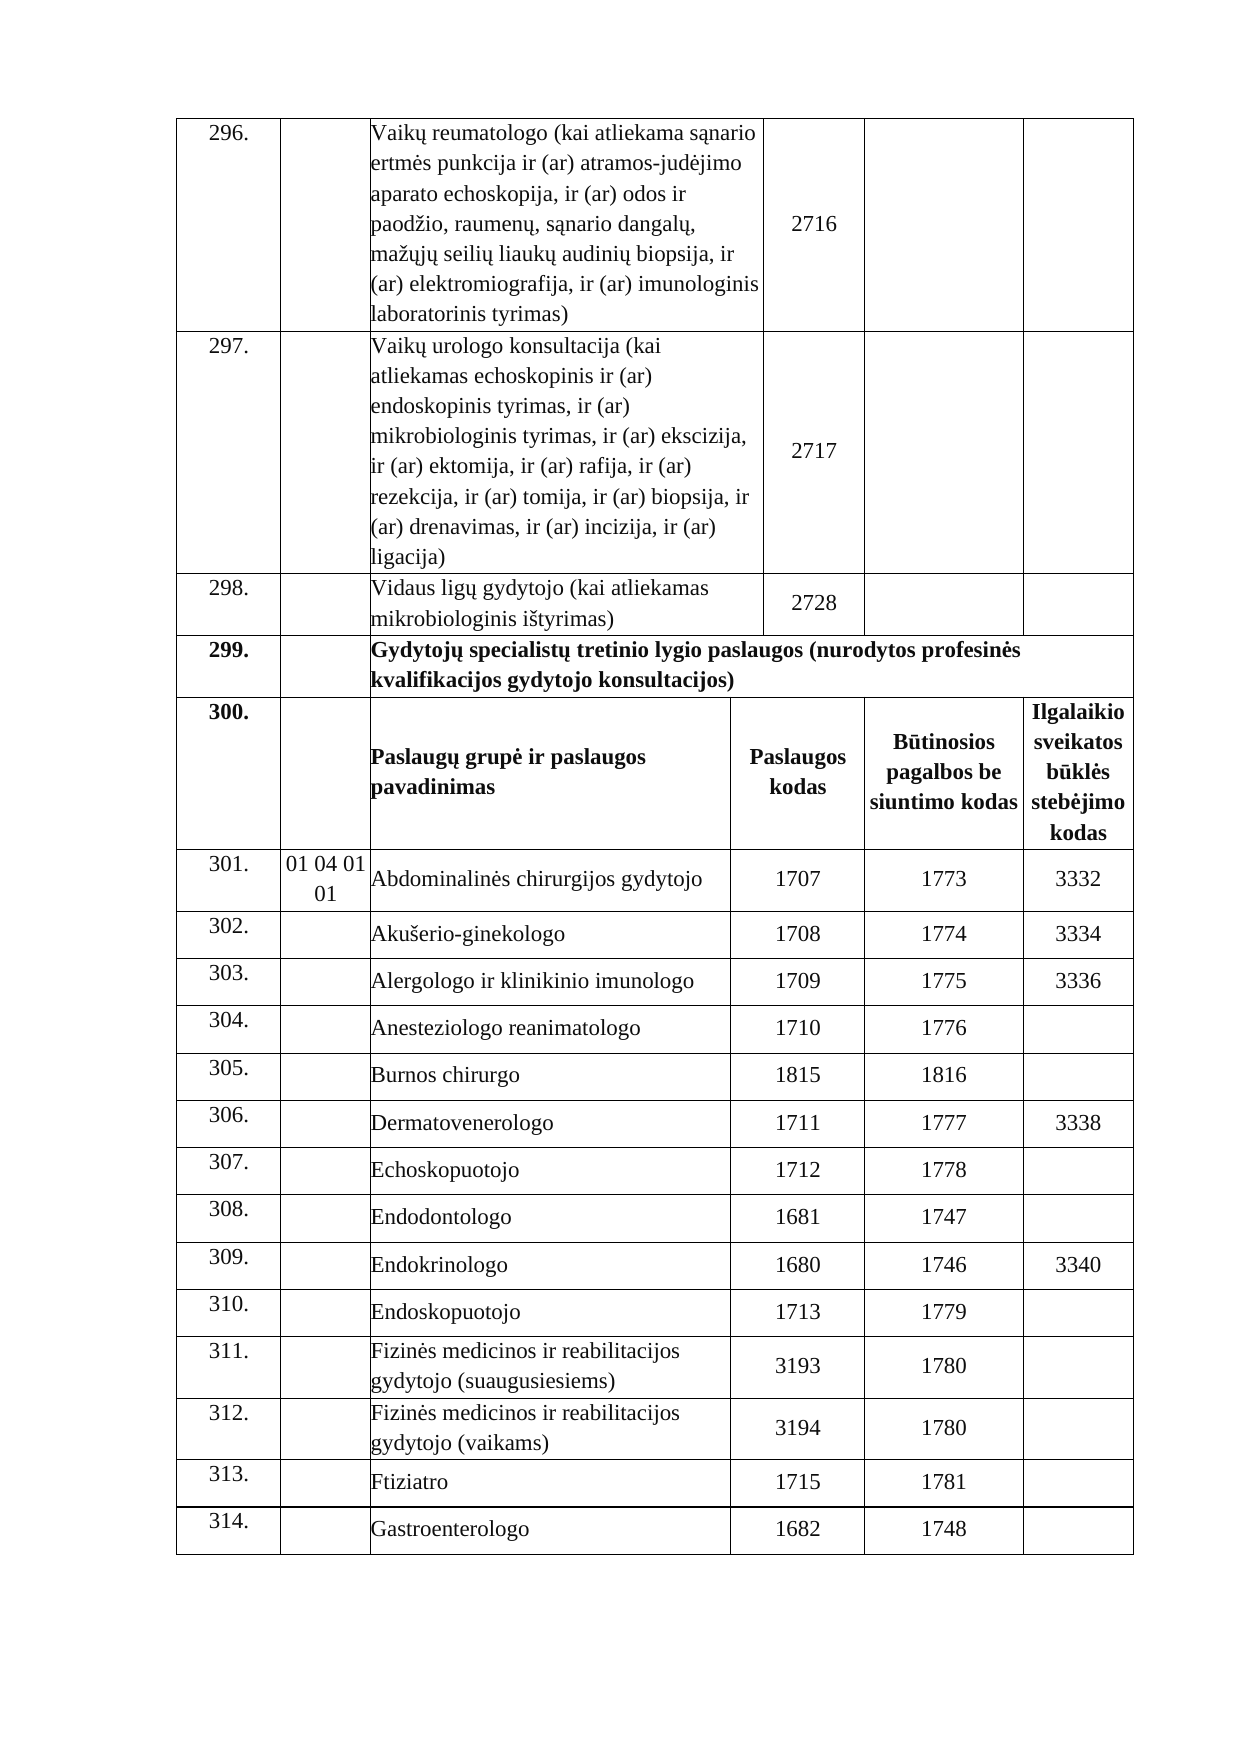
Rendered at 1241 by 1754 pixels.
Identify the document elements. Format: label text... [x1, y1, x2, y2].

table_cell [1134, 1336, 1152, 1398]
table_cell 1774 [865, 912, 1023, 958]
table_cell [1157, 1053, 1161, 1100]
table_cell 309. [177, 1243, 280, 1289]
table_cell [1161, 958, 1178, 1005]
table_cell 310. [177, 1290, 280, 1336]
table_cell [1134, 1398, 1152, 1459]
table_cell [1179, 1289, 1240, 1336]
table_cell [1152, 1398, 1157, 1459]
table_cell [1161, 911, 1178, 958]
table_cell [1179, 1336, 1240, 1398]
table_cell [1161, 697, 1178, 849]
table_cell Ftiziatro [371, 1460, 730, 1506]
table_cell Vidaus ligų gydytojo (kai atliekamas mikrobiologinis ištyrimas) [371, 574, 763, 635]
table_cell [1152, 1100, 1157, 1147]
table_cell [1024, 1054, 1133, 1100]
table_cell [1161, 1336, 1178, 1398]
table_cell 1748 [865, 1508, 1023, 1554]
table_cell [1161, 1289, 1178, 1336]
table_cell [1161, 118, 1178, 331]
table_cell [1024, 1460, 1133, 1506]
table_cell [1024, 332, 1133, 573]
table_cell Paslaugos kodas [731, 698, 864, 849]
table_cell [1134, 1005, 1152, 1052]
table_cell [281, 1101, 370, 1147]
table_cell [1152, 1147, 1157, 1194]
table_cell 1776 [865, 1006, 1023, 1052]
table_cell [281, 1148, 370, 1194]
table_cell [281, 1460, 370, 1506]
table_cell [1161, 573, 1178, 635]
table_cell 298. [177, 574, 280, 635]
table_cell 3194 [731, 1399, 864, 1459]
table_cell Burnos chirurgo [371, 1054, 730, 1100]
table_cell [1134, 1147, 1152, 1194]
table_cell 302. [177, 912, 280, 958]
table_cell [281, 332, 370, 573]
table_cell 1712 [731, 1148, 864, 1194]
table_cell Endokrinologo [371, 1243, 730, 1289]
table_cell [1134, 1506, 1152, 1554]
table_cell [281, 574, 370, 635]
table_cell 2716 [764, 119, 864, 331]
table_cell [1179, 118, 1240, 331]
table_cell [1179, 911, 1240, 958]
table_cell 297. [177, 332, 280, 573]
table_cell [1157, 958, 1161, 1005]
table_cell [1179, 573, 1240, 635]
table_cell [1157, 1289, 1161, 1336]
table_cell [1134, 958, 1152, 1005]
table_cell [1024, 1399, 1133, 1459]
table_cell 306. [177, 1101, 280, 1147]
table_cell 1779 [865, 1290, 1023, 1336]
table_cell [1161, 1147, 1178, 1194]
table_cell [1152, 1194, 1157, 1242]
table_cell [1179, 1506, 1240, 1554]
table_cell [1152, 849, 1157, 911]
table_cell [1179, 1194, 1240, 1242]
table_cell [281, 912, 370, 958]
table_cell [1152, 1459, 1157, 1506]
table_cell [1179, 697, 1240, 849]
table_cell [1152, 1005, 1157, 1052]
table_cell Alergologo ir klinikinio imunologo [371, 959, 730, 1005]
table_cell [1161, 1053, 1178, 1100]
table_cell 301. [177, 850, 280, 911]
table_cell 296. [177, 119, 280, 331]
table_cell [1161, 1242, 1178, 1289]
table_cell [1161, 1005, 1178, 1052]
table_cell [1024, 1006, 1133, 1052]
table_cell 1709 [731, 959, 864, 1005]
table_cell Ilgalaikio sveikatos būklės stebėjimo kodas [1024, 698, 1133, 849]
table_cell 308. [177, 1195, 280, 1242]
table_cell Paslaugų grupė ir paslaugos pavadinimas [371, 698, 730, 849]
table_cell [1152, 1289, 1157, 1336]
table_cell [1134, 331, 1152, 573]
table_cell [1152, 1506, 1157, 1554]
table_cell [1024, 1148, 1133, 1194]
table_cell 1746 [865, 1243, 1023, 1289]
table_cell 300. [177, 698, 280, 849]
table_cell 1707 [731, 850, 864, 911]
table_cell [1179, 331, 1240, 573]
table_cell [1157, 1398, 1161, 1459]
table_cell 1773 [865, 850, 1023, 911]
table_cell [1152, 1336, 1157, 1398]
table_cell [1161, 1398, 1178, 1459]
table_cell [865, 574, 1023, 635]
table_cell [281, 636, 370, 697]
table_cell 1777 [865, 1101, 1023, 1147]
table_cell [1179, 1053, 1240, 1100]
table_cell [1161, 1194, 1178, 1242]
table_cell 01 04 01 01 [281, 850, 370, 911]
table_cell [1024, 1508, 1133, 1554]
table_cell [1134, 1242, 1152, 1289]
table_cell [1157, 1005, 1161, 1052]
table_cell 3338 [1024, 1101, 1133, 1147]
table_cell [1152, 697, 1157, 849]
table_cell [1179, 1005, 1240, 1052]
table_cell 307. [177, 1148, 280, 1194]
table_cell [1134, 697, 1152, 849]
table_cell [1161, 1506, 1178, 1554]
table_cell Fizinės medicinos ir reabilitacijos gydytojo (suaugusiesiems) [371, 1337, 730, 1398]
table_cell 1778 [865, 1148, 1023, 1194]
table_cell [1024, 1337, 1133, 1398]
table_cell [1179, 1459, 1240, 1506]
table_cell 313. [177, 1460, 280, 1506]
table_cell 314. [177, 1508, 280, 1554]
table_cell 305. [177, 1054, 280, 1100]
table_cell [865, 119, 1023, 331]
table_cell Fizinės medicinos ir reabilitacijos gydytojo (vaikams) [371, 1399, 730, 1459]
table_cell [1157, 635, 1161, 697]
table_cell [1134, 849, 1152, 911]
table_cell 2728 [764, 574, 864, 635]
table_cell Dermatovenerologo [371, 1101, 730, 1147]
table_cell [1134, 573, 1152, 635]
table_cell [1179, 635, 1240, 697]
table_cell [1134, 1459, 1152, 1506]
table_cell 1713 [731, 1290, 864, 1336]
table_cell [281, 1399, 370, 1459]
table_cell Gastroenterologo [371, 1508, 730, 1554]
table_cell 311. [177, 1337, 280, 1398]
table_cell 1780 [865, 1399, 1023, 1459]
table_cell [1157, 1506, 1161, 1554]
table_cell Endodontologo [371, 1195, 730, 1242]
table_cell [1024, 119, 1133, 331]
table_cell [1179, 958, 1240, 1005]
table_cell [281, 1337, 370, 1398]
table_cell [1134, 1100, 1152, 1147]
table_cell [1152, 911, 1157, 958]
table_cell [1024, 1195, 1133, 1242]
table_cell [1157, 911, 1161, 958]
table_cell 3334 [1024, 912, 1133, 958]
table_cell [1161, 635, 1178, 697]
table_cell Vaikų reumatologo (kai atliekama sąnario ertmės punkcija ir (ar) atramos-judėjimo aparato echoskopija, ir (ar) odos ir paodžio, raumenų, sąnario dangalų, mažųjų seilių liaukų audinių biopsija, ir (ar) elektromiografija, ir (ar) imunologinis laboratorinis tyrimas) [371, 119, 763, 331]
table_cell [281, 1195, 370, 1242]
table_cell 3336 [1024, 959, 1133, 1005]
table_cell [1152, 958, 1157, 1005]
table_cell [281, 1243, 370, 1289]
table_cell 1816 [865, 1054, 1023, 1100]
table_cell [1179, 1242, 1240, 1289]
table_cell 1715 [731, 1460, 864, 1506]
table_cell 312. [177, 1399, 280, 1459]
table_cell [281, 1054, 370, 1100]
table_cell 1680 [731, 1243, 864, 1289]
table_cell Gydytojų specialistų tretinio lygio paslaugos (nurodytos profesinės kvalifikacijos gydytojo konsultacijos) [371, 636, 1133, 697]
table_cell 1708 [731, 912, 864, 958]
table_cell 1710 [731, 1006, 864, 1052]
table_cell Anesteziologo reanimatologo [371, 1006, 730, 1052]
table_cell [1157, 1459, 1161, 1506]
table_cell [1134, 1194, 1152, 1242]
table_cell [1134, 1053, 1152, 1100]
table_cell 1780 [865, 1337, 1023, 1398]
table_cell [1161, 849, 1178, 911]
table_cell 3340 [1024, 1243, 1133, 1289]
table_cell 303. [177, 959, 280, 1005]
table_cell [1024, 574, 1133, 635]
table_cell 299. [177, 636, 280, 697]
table_cell [1157, 1147, 1161, 1194]
table_cell [1157, 1100, 1161, 1147]
table_cell Endoskopuotojo [371, 1290, 730, 1336]
table_cell 1815 [731, 1054, 864, 1100]
table_cell [1134, 118, 1152, 331]
table_cell Būtinosios pagalbos be siuntimo kodas [865, 698, 1023, 849]
table_cell 2717 [764, 332, 864, 573]
table_cell [1161, 1100, 1178, 1147]
table_cell [1152, 1053, 1157, 1100]
table_cell 1711 [731, 1101, 864, 1147]
table_cell [281, 698, 370, 849]
table_cell [1134, 635, 1152, 697]
table_cell [1152, 331, 1157, 573]
table_cell [1157, 118, 1161, 331]
table_cell [1157, 849, 1161, 911]
table_cell [1157, 1336, 1161, 1398]
table_cell [281, 119, 370, 331]
table_cell [1161, 1459, 1178, 1506]
table_cell [1179, 1147, 1240, 1194]
table_cell [1152, 573, 1157, 635]
table_cell [281, 1508, 370, 1554]
table_cell [1134, 1289, 1152, 1336]
table_cell [281, 959, 370, 1005]
table_cell [1161, 331, 1178, 573]
table_cell [1134, 911, 1152, 958]
table_cell [1157, 697, 1161, 849]
table_cell [281, 1006, 370, 1052]
table_cell Abdominalinės chirurgijos gydytojo [371, 850, 730, 911]
table_cell 1681 [731, 1195, 864, 1242]
table_cell 1682 [731, 1508, 864, 1554]
table_cell 304. [177, 1006, 280, 1052]
table_cell 1775 [865, 959, 1023, 1005]
table_cell [1157, 573, 1161, 635]
table_cell [281, 1290, 370, 1336]
table_cell [1024, 1290, 1133, 1336]
table_cell [1152, 635, 1157, 697]
table_cell Vaikų urologo konsultacija (kai atliekamas echoskopinis ir (ar) endoskopinis tyrimas, ir (ar) mikrobiologinis tyrimas, ir (ar) ekscizija, ir (ar) ektomija, ir (ar) rafija, ir (ar) rezekcija, ir (ar) tomija, ir (ar) biopsija, ir (ar) drenavimas, ir (ar) incizija, ir (ar) ligacija) [371, 332, 763, 573]
table_cell 3193 [731, 1337, 864, 1398]
table_cell 3332 [1024, 850, 1133, 911]
table_cell [1152, 118, 1157, 331]
table_cell [1152, 1242, 1157, 1289]
table_cell 1747 [865, 1195, 1023, 1242]
table_cell [1157, 331, 1161, 573]
table_cell [1179, 1398, 1240, 1459]
table_cell Echoskopuotojo [371, 1148, 730, 1194]
table_cell 1781 [865, 1460, 1023, 1506]
table_cell [1179, 1100, 1240, 1147]
table_cell Akušerio-ginekologo [371, 912, 730, 958]
table_cell [1157, 1242, 1161, 1289]
table_cell [1157, 1194, 1161, 1242]
table_cell [865, 332, 1023, 573]
table_cell [1179, 849, 1240, 911]
